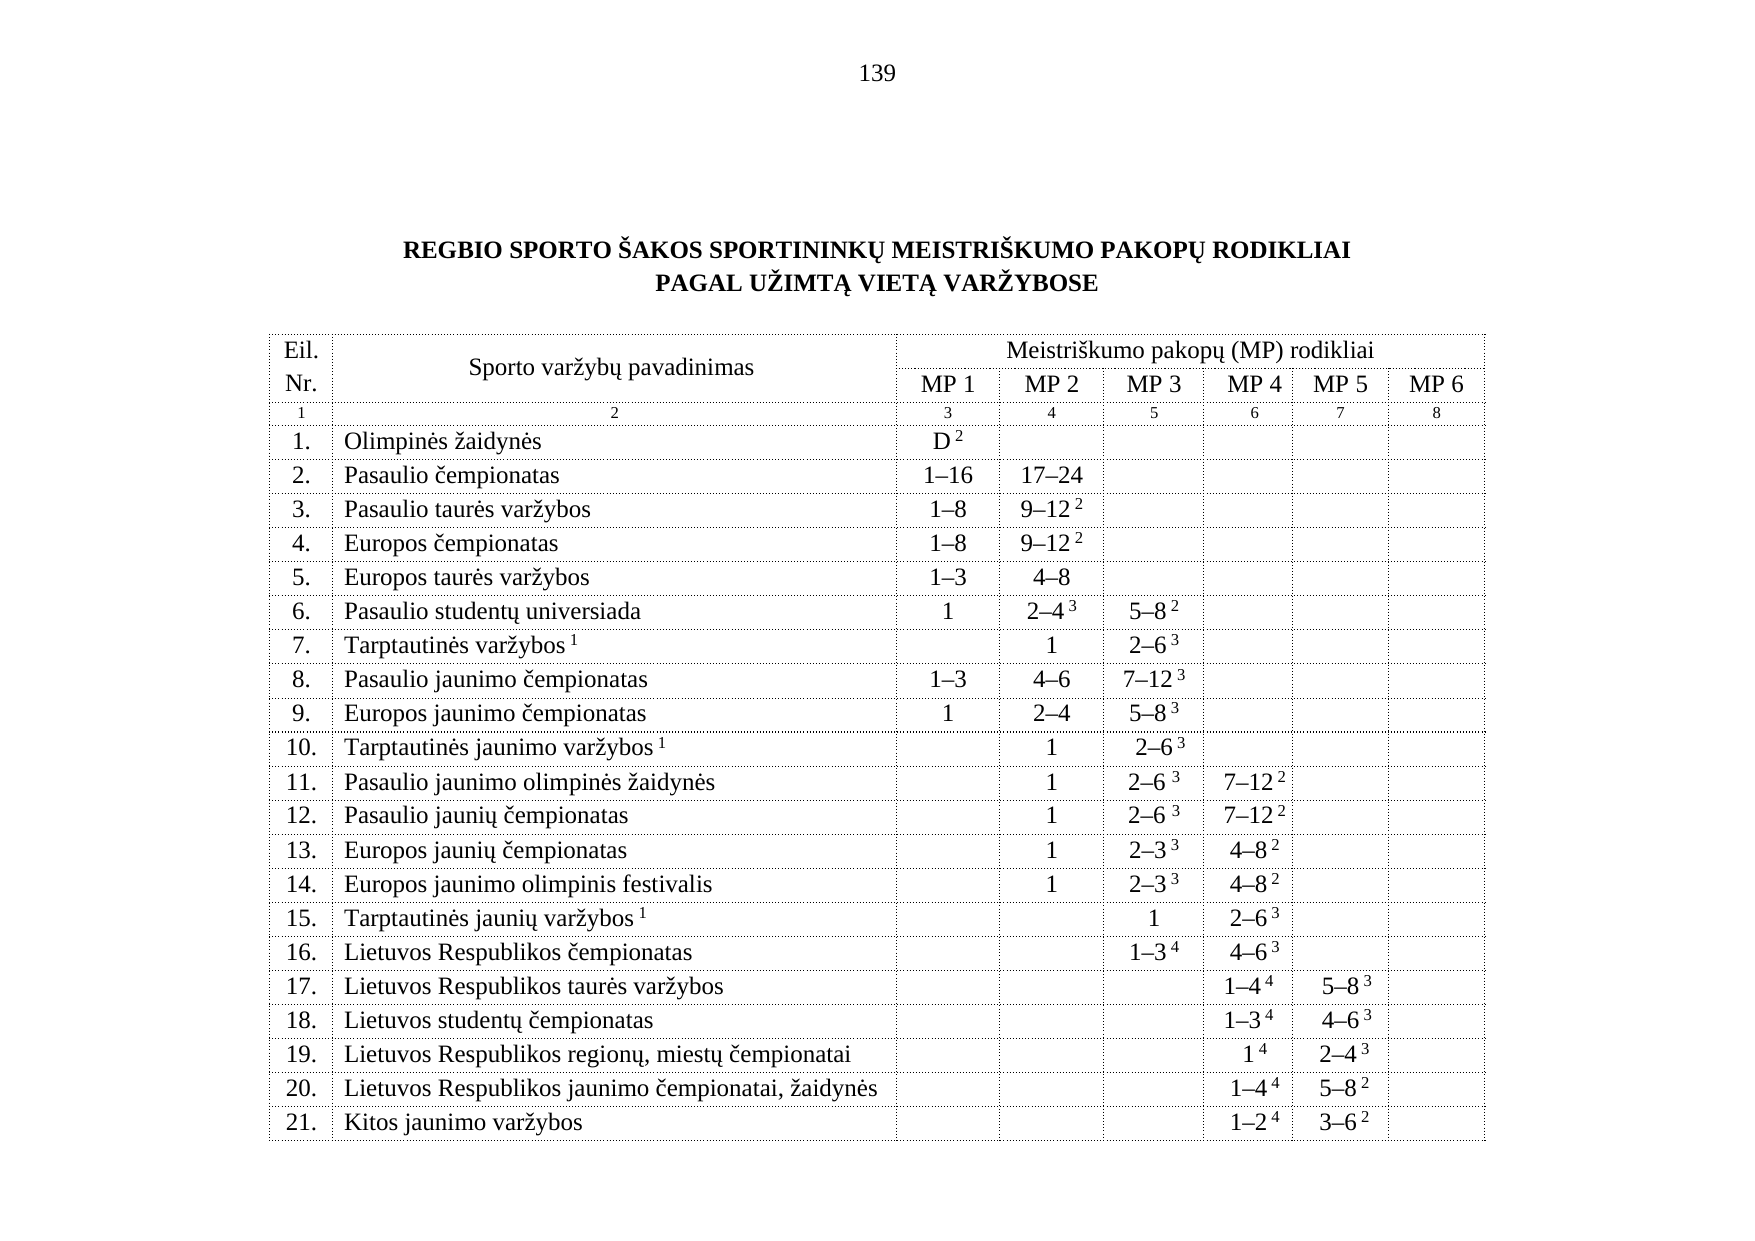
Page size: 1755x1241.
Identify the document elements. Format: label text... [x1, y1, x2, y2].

table_cell [1293, 493, 1388, 527]
table_cell Pasaulio jaunių čempionatas [333, 800, 896, 834]
table_cell 1 [896, 698, 999, 731]
table_cell 12. [270, 800, 333, 834]
table_header Sporto varžybų pavadinimas [333, 334, 896, 402]
table_cell [1204, 698, 1292, 731]
table_cell 1–2 4 [1204, 1106, 1292, 1140]
table_cell [896, 1072, 999, 1106]
table_header Eil. Nr. [270, 334, 333, 402]
table_cell [1104, 527, 1204, 561]
table_cell 20. [270, 1072, 333, 1106]
table_cell Kitos jaunimo varžybos [333, 1106, 896, 1140]
table_cell 1–4 4 [1204, 970, 1292, 1004]
table_cell 4–8 2 [1204, 834, 1292, 868]
table_cell Pasaulio taurės varžybos [333, 493, 896, 527]
table_cell Europos jaunimo čempionatas [333, 698, 896, 731]
table_cell Olimpinės žaidynės [333, 425, 896, 459]
table_cell 4–6 [1000, 663, 1104, 697]
table_cell 1 [270, 402, 333, 425]
table_cell Tarptautinės varžybos 1 [333, 629, 896, 663]
table_cell [1293, 663, 1388, 697]
table_cell [896, 834, 999, 868]
table_cell 10. [270, 731, 333, 766]
table_cell 2–6 3 [1204, 902, 1292, 936]
table_cell Pasaulio jaunimo čempionatas [333, 663, 896, 697]
table_cell 1–4 4 [1204, 1072, 1292, 1106]
table_cell Tarptautinės jaunių varžybos 1 [333, 902, 896, 936]
table_cell 8 [1388, 402, 1484, 425]
table_cell [1204, 731, 1292, 766]
table_cell [896, 936, 999, 970]
table_cell 5 [1104, 402, 1204, 425]
table_cell [1000, 1004, 1104, 1038]
table_cell 1 [896, 595, 999, 629]
table_cell 1–8 [896, 527, 999, 561]
table_cell [1293, 527, 1388, 561]
table_cell 9. [270, 698, 333, 731]
table_cell [1388, 1106, 1484, 1140]
table_cell 1 [1000, 731, 1104, 766]
table_cell 3 [896, 402, 999, 425]
table_header Meistriškumo pakopų (MP) rodikliai [896, 334, 1484, 368]
table_cell MP 2 [1000, 368, 1104, 402]
table_cell [1104, 561, 1204, 595]
table_cell [1204, 595, 1292, 629]
table_cell 2–6 3 [1104, 800, 1204, 834]
table_cell [1000, 1072, 1104, 1106]
table_cell 5–8 3 [1104, 698, 1204, 731]
table_cell 5–8 2 [1293, 1072, 1388, 1106]
table_cell [1293, 902, 1388, 936]
table_cell Lietuvos studentų čempionatas [333, 1004, 896, 1038]
table_cell [1388, 595, 1484, 629]
table_cell 8. [270, 663, 333, 697]
table_cell 1 [1000, 868, 1104, 902]
table_cell MP 3 [1104, 368, 1204, 402]
table_cell 5–8 3 [1293, 970, 1388, 1004]
table_cell [1104, 1106, 1204, 1140]
table_cell [1388, 493, 1484, 527]
table_cell [896, 766, 999, 799]
table_cell MP 6 [1388, 368, 1484, 402]
table_cell 2. [270, 459, 333, 493]
table_cell Lietuvos Respublikos taurės varžybos [333, 970, 896, 1004]
table_cell 19. [270, 1038, 333, 1072]
table_cell 2 [333, 402, 896, 425]
table_cell 4–6 3 [1204, 936, 1292, 970]
table_cell 2–4 3 [1293, 1038, 1388, 1072]
table_cell [896, 1004, 999, 1038]
table_cell 1–3 4 [1204, 1004, 1292, 1038]
table_cell [1388, 902, 1484, 936]
table_cell 9–12 2 [1000, 493, 1104, 527]
table_cell Lietuvos Respublikos regionų, miestų čempionatai [333, 1038, 896, 1072]
table_cell 1 4 [1204, 1038, 1292, 1072]
table_cell [1388, 731, 1484, 766]
table_cell 17. [270, 970, 333, 1004]
table_cell [1293, 936, 1388, 970]
table_cell 14. [270, 868, 333, 902]
table_cell 1–8 [896, 493, 999, 527]
table_cell [1293, 766, 1388, 799]
table_cell 4–8 [1000, 561, 1104, 595]
table_cell Lietuvos Respublikos čempionatas [333, 936, 896, 970]
table_cell [1204, 459, 1292, 493]
table_cell [1388, 834, 1484, 868]
table_cell 1 [1000, 800, 1104, 834]
table_cell [1204, 425, 1292, 459]
table_cell 4. [270, 527, 333, 561]
table_cell [896, 800, 999, 834]
table_cell MP 4 [1204, 368, 1292, 402]
table_cell [1000, 1106, 1104, 1140]
table_cell Tarptautinės jaunimo varžybos 1 [333, 731, 896, 766]
table_cell MP 1 [896, 368, 999, 402]
table_cell [1204, 561, 1292, 595]
table_cell [896, 970, 999, 1004]
table_cell 1. [270, 425, 333, 459]
table_cell 1 [1000, 629, 1104, 663]
table_cell D 2 [896, 425, 999, 459]
table_cell 2–6 3 [1104, 629, 1204, 663]
table_cell Pasaulio jaunimo olimpinės žaidynės [333, 766, 896, 799]
table_cell Europos čempionatas [333, 527, 896, 561]
table_cell [1293, 868, 1388, 902]
table_cell [1104, 493, 1204, 527]
table_cell Europos jaunimo olimpinis festivalis [333, 868, 896, 902]
table_cell 1–3 4 [1104, 936, 1204, 970]
table_cell [1104, 425, 1204, 459]
table_cell 21. [270, 1106, 333, 1140]
table_cell [1388, 868, 1484, 902]
table_cell [1293, 595, 1388, 629]
table_cell Europos taurės varžybos [333, 561, 896, 595]
table_cell MP 5 [1293, 368, 1388, 402]
table_cell [1000, 936, 1104, 970]
table_cell [1000, 970, 1104, 1004]
table_cell [1000, 902, 1104, 936]
table_cell 2–4 [1000, 698, 1104, 731]
table_cell 1 [1000, 766, 1104, 799]
table_cell [1293, 459, 1388, 493]
table_cell [1388, 1004, 1484, 1038]
table_cell 3. [270, 493, 333, 527]
table_cell [1000, 1038, 1104, 1072]
table_cell Lietuvos Respublikos jaunimo čempionatai, žaidynės [333, 1072, 896, 1106]
table_cell [1388, 800, 1484, 834]
table_cell Pasaulio čempionatas [333, 459, 896, 493]
table_cell [1204, 663, 1292, 697]
table_cell [896, 731, 999, 766]
table_cell [1293, 800, 1388, 834]
table_cell [1104, 1004, 1204, 1038]
table_cell 2–4 3 [1000, 595, 1104, 629]
table_cell [1293, 561, 1388, 595]
table_cell 1–16 [896, 459, 999, 493]
table_cell 7 [1293, 402, 1388, 425]
table_cell 3–6 2 [1293, 1106, 1388, 1140]
table_cell 2–3 3 [1104, 868, 1204, 902]
table_cell 18. [270, 1004, 333, 1038]
table_cell [1388, 425, 1484, 459]
table_cell [1388, 698, 1484, 731]
table_cell 15. [270, 902, 333, 936]
table_cell 7–12 2 [1204, 800, 1292, 834]
table_cell [1388, 1038, 1484, 1072]
table_cell [1104, 459, 1204, 493]
table_cell 1–3 [896, 663, 999, 697]
table_cell [896, 1106, 999, 1140]
table_cell [1388, 629, 1484, 663]
table_cell [1388, 936, 1484, 970]
table_cell [896, 902, 999, 936]
table_cell Europos jaunių čempionatas [333, 834, 896, 868]
table_cell [1293, 629, 1388, 663]
table_cell [1293, 425, 1388, 459]
table_cell [1388, 1072, 1484, 1106]
table_cell 17–24 [1000, 459, 1104, 493]
table_cell [1000, 425, 1104, 459]
table_cell 4–6 3 [1293, 1004, 1388, 1038]
table_cell [896, 868, 999, 902]
table_cell 4 [1000, 402, 1104, 425]
table_cell [1204, 527, 1292, 561]
text PAGAL UŽIMTĄ VIETĄ VARŽYBOSE [118, 268, 1636, 296]
table_cell 2–3 3 [1104, 834, 1204, 868]
table_cell 6. [270, 595, 333, 629]
table_cell 4–8 2 [1204, 868, 1292, 902]
table_cell [1293, 698, 1388, 731]
table_cell [896, 629, 999, 663]
table_cell 2–6 3 [1104, 766, 1204, 799]
table_cell 2–6 3 [1104, 731, 1204, 766]
table_cell [1104, 970, 1204, 1004]
table_cell 13. [270, 834, 333, 868]
table_cell 5. [270, 561, 333, 595]
table_cell [1104, 1072, 1204, 1106]
table_cell 11. [270, 766, 333, 799]
table_cell [1388, 527, 1484, 561]
table_cell [1204, 493, 1292, 527]
table_cell 1–3 [896, 561, 999, 595]
table_cell 9–12 2 [1000, 527, 1104, 561]
table_cell 7. [270, 629, 333, 663]
table_cell 1 [1000, 834, 1104, 868]
table_cell 7–12 3 [1104, 663, 1204, 697]
table_cell 6 [1204, 402, 1292, 425]
table_cell [1388, 766, 1484, 799]
text REGBIO SPORTO ŠAKOS SPORTININKŲ MEISTRIŠKUMO PAKOPŲ RODIKLIAI [118, 235, 1636, 263]
table_cell [1204, 629, 1292, 663]
table_cell [1388, 663, 1484, 697]
table_cell Pasaulio studentų universiada [333, 595, 896, 629]
table_cell [1388, 970, 1484, 1004]
table_cell 16. [270, 936, 333, 970]
table_cell [1388, 459, 1484, 493]
table_cell 7–12 2 [1204, 766, 1292, 799]
table_cell [1388, 561, 1484, 595]
table_cell [1104, 1038, 1204, 1072]
table_cell [1293, 731, 1388, 766]
table_cell 5–8 2 [1104, 595, 1204, 629]
table_cell [896, 1038, 999, 1072]
table_cell 1 [1104, 902, 1204, 936]
table_cell [1293, 834, 1388, 868]
